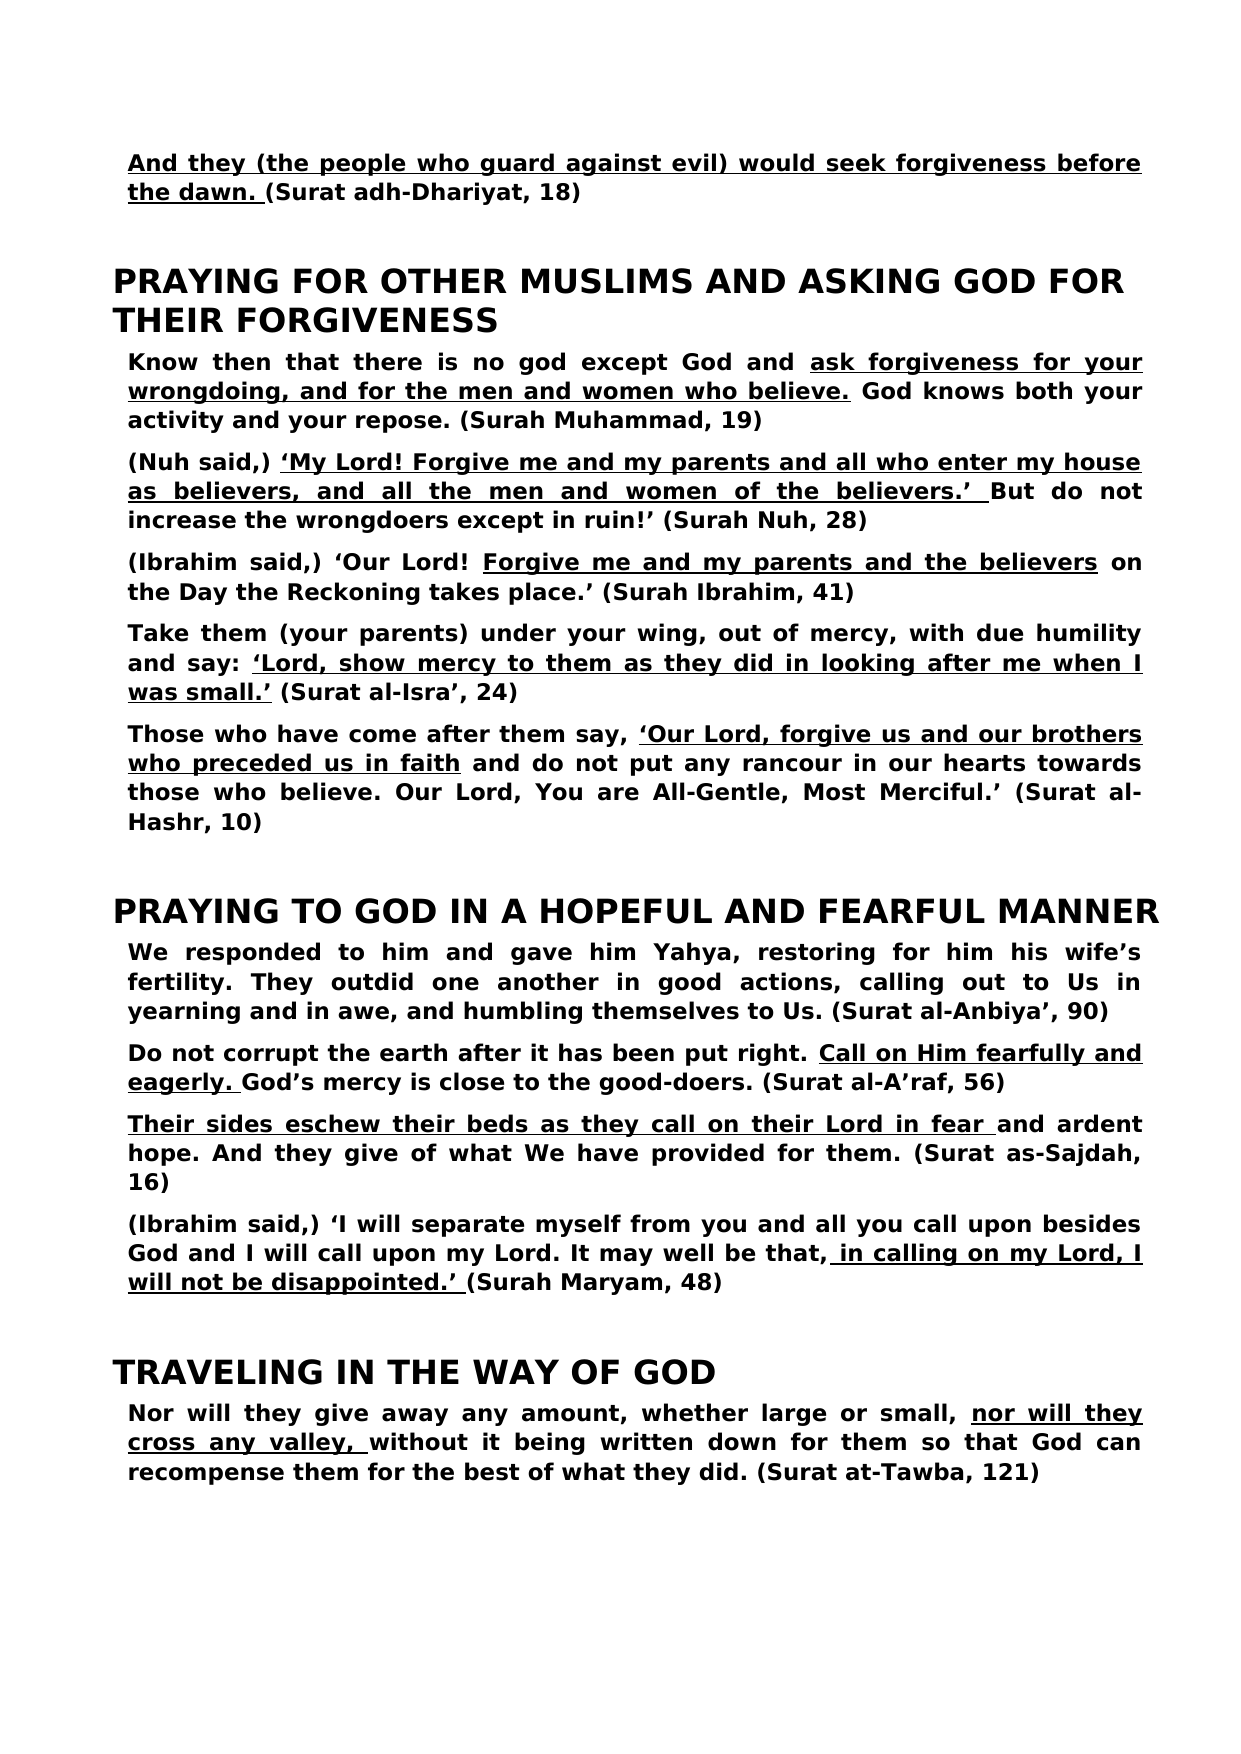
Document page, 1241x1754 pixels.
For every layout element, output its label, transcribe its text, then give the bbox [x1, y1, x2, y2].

text (Ibrahim said,) ‘I will separate myself from you and all you call upon besides God and I will call upon my Lord. It may well be that, in calling on my Lord, I will not be disappointed.’ (Surah Maryam, 48) [127, 1211, 1143, 1296]
text Nor will they give away any amount, whether large or small, nor will they cross any valley, without it being written down for them so that God can recompense them for the best of what they did. (Surat at-Tawba, 121) [127, 1400, 1143, 1486]
text Those who have come after them say, ‘Our Lord, forgive us and our brothers who preceded us in faith and do not put any rancour in our hearts towards those who believe. Our Lord, You are All-Gentle, Most Merciful.’ (Surat al-Hashr, 10) [127, 721, 1143, 835]
text Take them (your parents) under your wing, out of mercy, with due humility and say: ‘Lord, show mercy to them as they did in looking after me when I was small.’ (Surat al-Isra’, 24) [127, 621, 1143, 706]
subtitle PRAYING TO GOD IN A HOPEFUL AND FEARFUL MANNER [112, 892, 1165, 931]
subtitle PRAYING FOR OTHER MUSLIMS AND ASKING GOD FOR THEIR FORGIVENESS [112, 263, 1165, 341]
text Their sides eschew their beds as they call on their Lord in fear and ardent hope. And they give of what We have provided for them. (Surat as-Sajdah, 16) [127, 1111, 1143, 1196]
text (Ibrahim said,) ‘Our Lord! Forgive me and my parents and the believers on the Day the Reckoning takes place.’ (Surah Ibrahim, 41) [127, 549, 1143, 605]
subtitle TRAVELING IN THE WAY OF GOD [112, 1353, 1165, 1392]
text Know then that there is no god except God and ask forgiveness for your wrongdoing, and for the men and women who believe. God knows both your activity and your repose. (Surah Muhammad, 19) [127, 349, 1143, 434]
text We responded to him and gave him Yahya, restoring for him his wife’s fertility. They outdid one another in good actions, calling out to Us in yearning and in awe, and humbling themselves to Us. (Surat al-Anbiya’, 90) [127, 939, 1143, 1024]
text (Nuh said,) ‘My Lord! Forgive me and my parents and all who enter my house as believers, and all the men and women of the believers.’ But do not increase the wrongdoers except in ruin!’ (Surah Nuh, 28) [127, 449, 1143, 534]
text And they (the people who guard against evil) would seek forgiveness before the dawn. (Surat adh-Dhariyat, 18) [127, 150, 1143, 206]
text Do not corrupt the earth after it has been put right. Call on Him fearfully and eagerly. God’s mercy is close to the good-doers. (Surat al-A’raf, 56) [127, 1040, 1143, 1096]
